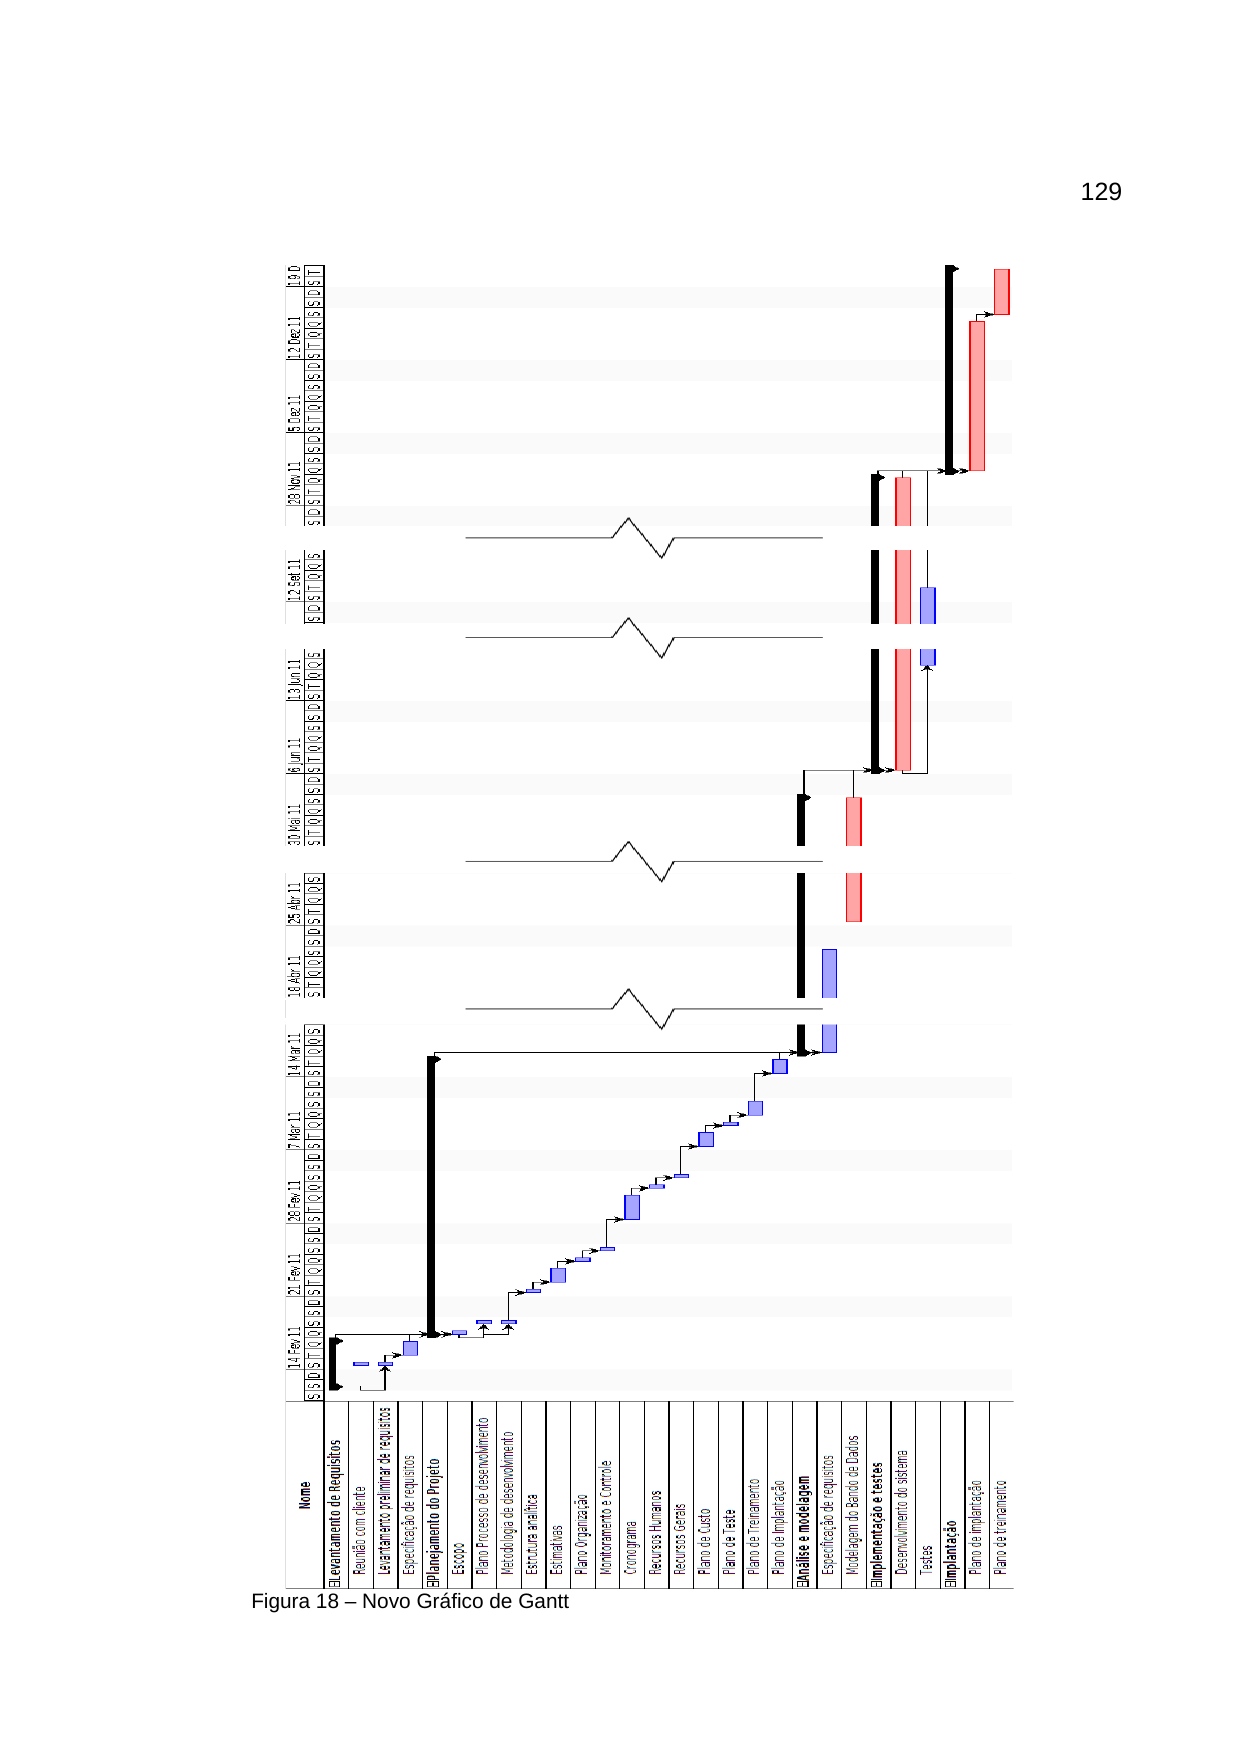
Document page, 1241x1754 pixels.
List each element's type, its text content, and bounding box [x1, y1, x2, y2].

text Figura 18 – Novo Gráfico de Gantt [177, 1589, 1122, 1612]
picture [285, 265, 1014, 1589]
